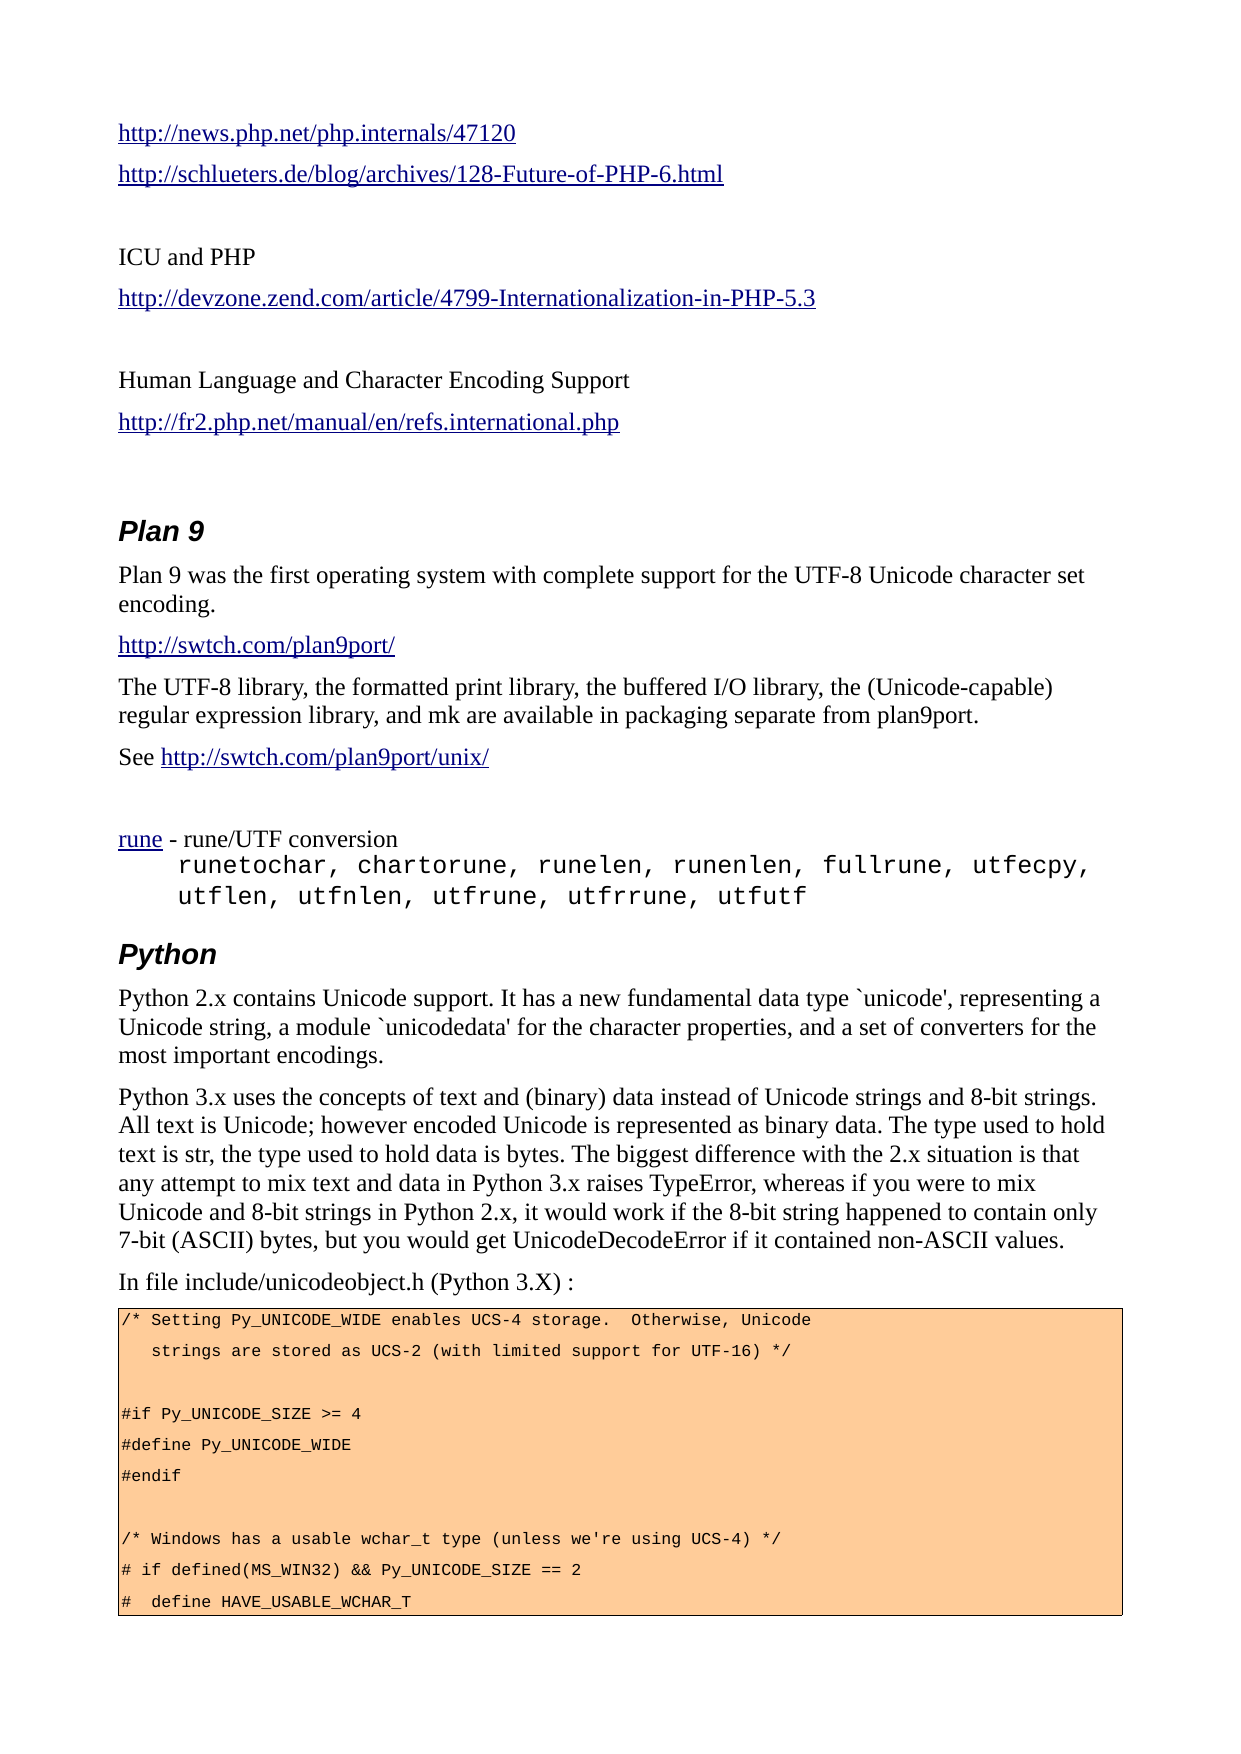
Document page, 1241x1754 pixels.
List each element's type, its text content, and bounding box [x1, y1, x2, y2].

subtitle rune - rune/UTF conversion [118, 824, 1122, 853]
subtitle Plan 9 [118, 514, 1122, 548]
text #if Py_UNICODE_SIZE >= 4 [119, 1402, 1122, 1424]
text http://fr2.php.net/manual/en/refs.international.php [118, 407, 1122, 436]
text Python 3.x uses the concepts of text and (binary) data instead of Unicode strings and 8-bit strings. All text is Unicode; however encoded Unicode is represented as binary data. The type used to hold text is str, the type used to hold data is bytes. The biggest difference with the 2.x situation is that any attempt to mix text and data in Python 3.x raises TypeError, whereas if you were to mix Unicode and 8-bit strings in Python 2.x, it would work if the 8-bit string happened to contain only 7-bit (ASCII) bytes, but you would get UnicodeDecodeError if it contained non-ASCII values. [118, 1082, 1122, 1254]
text #endif [119, 1465, 1122, 1487]
text http://schlueters.de/blog/archives/128-Future-of-PHP-6.html [118, 159, 1122, 188]
text /* Windows has a usable wchar_t type (unless we're using UCS-4) */ [119, 1528, 1122, 1549]
text http://devzone.zend.com/article/4799-Internationalization-in-PHP-5.3 [118, 283, 1122, 312]
text strings are stored as UCS-2 (with limited support for UTF-16) */ [119, 1339, 1122, 1361]
text Python 2.x contains Unicode support. It has a new fundamental data type `unicode', representing a Unicode string, a module `unicodedata' for the character properties, and a set of converters for the most important encodings. [118, 983, 1122, 1069]
text # if defined(MS_WIN32) && Py_UNICODE_SIZE == 2 [119, 1559, 1122, 1581]
text /* Setting Py_UNICODE_WIDE enables UCS-4 storage. Otherwise, Unicode [119, 1309, 1122, 1330]
text # define HAVE_USABLE_WCHAR_T [119, 1590, 1122, 1615]
text http://swtch.com/plan9port/ [118, 630, 1122, 659]
text Plan 9 was the first operating system with complete support for the UTF-8 Unicode character set encoding. [118, 560, 1122, 618]
list runetochar, chartorune, runelen, runenlen, fullrune, utfecpy, utflen, utfnlen, utfrune, utfrrune, utfutf [177, 853, 1122, 912]
text See http://swtch.com/plan9port/unix/ [118, 742, 1122, 770]
text ICU and PHP [118, 242, 1122, 271]
subtitle Python [118, 937, 1122, 971]
text #define Py_UNICODE_WIDE [119, 1433, 1122, 1455]
text The UTF-8 library, the formatted print library, the buffered I/O library, the (Unicode-capable) regular expression library, and mk are available in packaging separate from plan9port. [118, 672, 1122, 729]
text In file include/unicodeobject.h (Python 3.X) : [118, 1267, 1122, 1296]
text Human Language and Character Encoding Support [118, 366, 1122, 394]
text http://news.php.net/php.internals/47120 [118, 118, 1122, 147]
